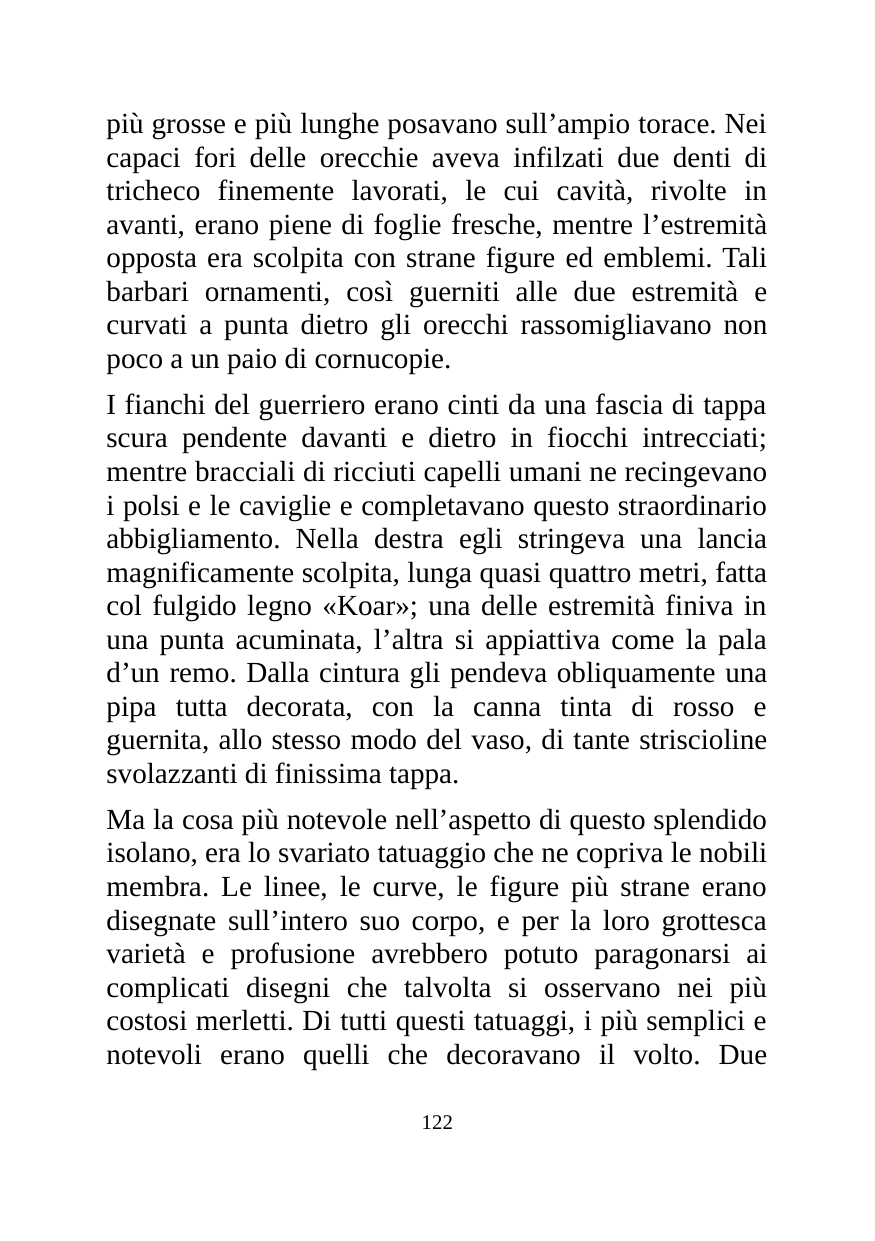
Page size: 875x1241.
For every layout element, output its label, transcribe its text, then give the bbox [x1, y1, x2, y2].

text più grosse e più lunghe posavano sull’ampio torace. Nei capaci fori delle orecchie aveva infilzati due denti di tricheco finemente lavorati, le cui cavità, rivolte in avanti, erano piene di foglie fresche, mentre l’estremità opposta era scolpita con strane figure ed emblemi. Tali barbari ornamenti, così guerniti alle due estremità e curvati a punta dietro gli orecchi rassomigliavano non poco a un paio di cornucopie. [106, 106, 768, 374]
text Ma la cosa più notevole nell’aspetto di questo splendido isolano, era lo svariato tatuaggio che ne copriva le nobili membra. Le linee, le curve, le figure più strane erano disegnate sull’intero suo corpo, e per la loro grottesca varietà e profusione avrebbero potuto paragonarsi ai complicati disegni che talvolta si osservano nei più costosi merletti. Di tutti questi tatuaggi, i più semplici e notevoli erano quelli che decoravano il volto. Due [106, 802, 768, 1070]
text I fianchi del guerriero erano cinti da una fascia di tappa scura pendente davanti e dietro in fiocchi intrecciati; mentre bracciali di ricciuti capelli umani ne recingevano i polsi e le caviglie e completavano questo straordinario abbigliamento. Nella destra egli stringeva una lancia magnificamente scolpita, lunga quasi quattro metri, fatta col fulgido legno «Koar»; una delle estremità finiva in una punta acuminata, l’altra si appiattiva come la pala d’un remo. Dalla cintura gli pendeva obliquamente una pipa tutta decorata, con la canna tinta di rosso e guernita, allo stesso modo del vaso, di tante striscioline svolazzanti di finissima tappa. [106, 387, 768, 789]
